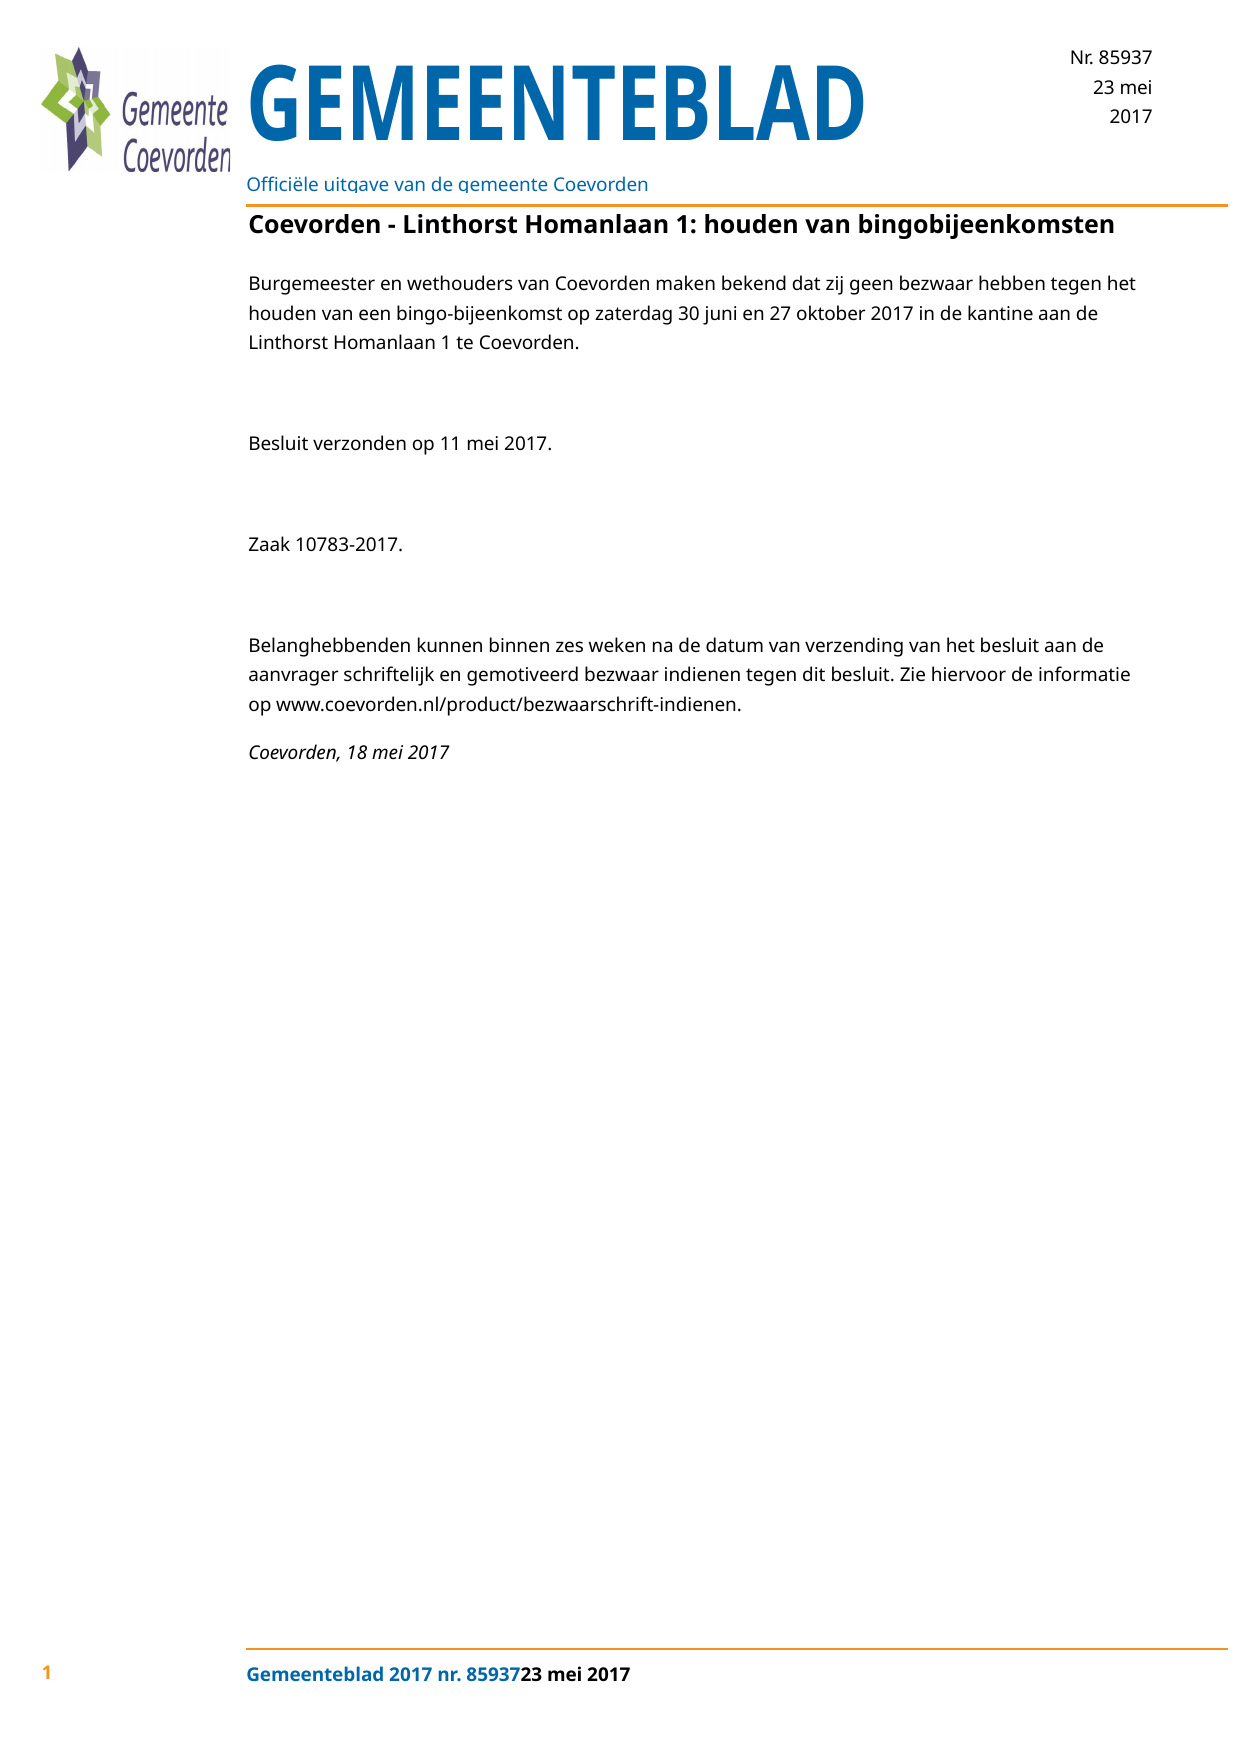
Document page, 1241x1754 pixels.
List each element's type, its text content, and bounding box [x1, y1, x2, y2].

text Burgemeester en wethouders van Coevorden maken bekend dat zij geen bezwaar hebben tegen het houden van een bingo-bijeenkomst op zaterdag 30 juni en 27 oktober 2017 in de kantine aan de Linthorst Homanlaan 1 te Coevorden. [248, 270, 1152, 355]
text Coevorden - Linthorst Homanlaan 1: houden van bingobijeenkomsten [248, 207, 1152, 241]
text Coevorden, 18 mei 2017 [248, 739, 1152, 765]
text Zaak 10783-2017. [248, 531, 1152, 557]
picture [41, 47, 231, 172]
text Besluit verzonden op 11 mei 2017. [248, 430, 1152, 456]
text Belanghebbenden kunnen binnen zes weken na de datum van verzending van het besluit aan de aanvrager schriftelijk en gemotiveerd bezwaar indienen tegen dit besluit. Zie hiervoor de informatie op www.coevorden.nl/product/bezwaarschrift-indienen. [248, 632, 1152, 717]
